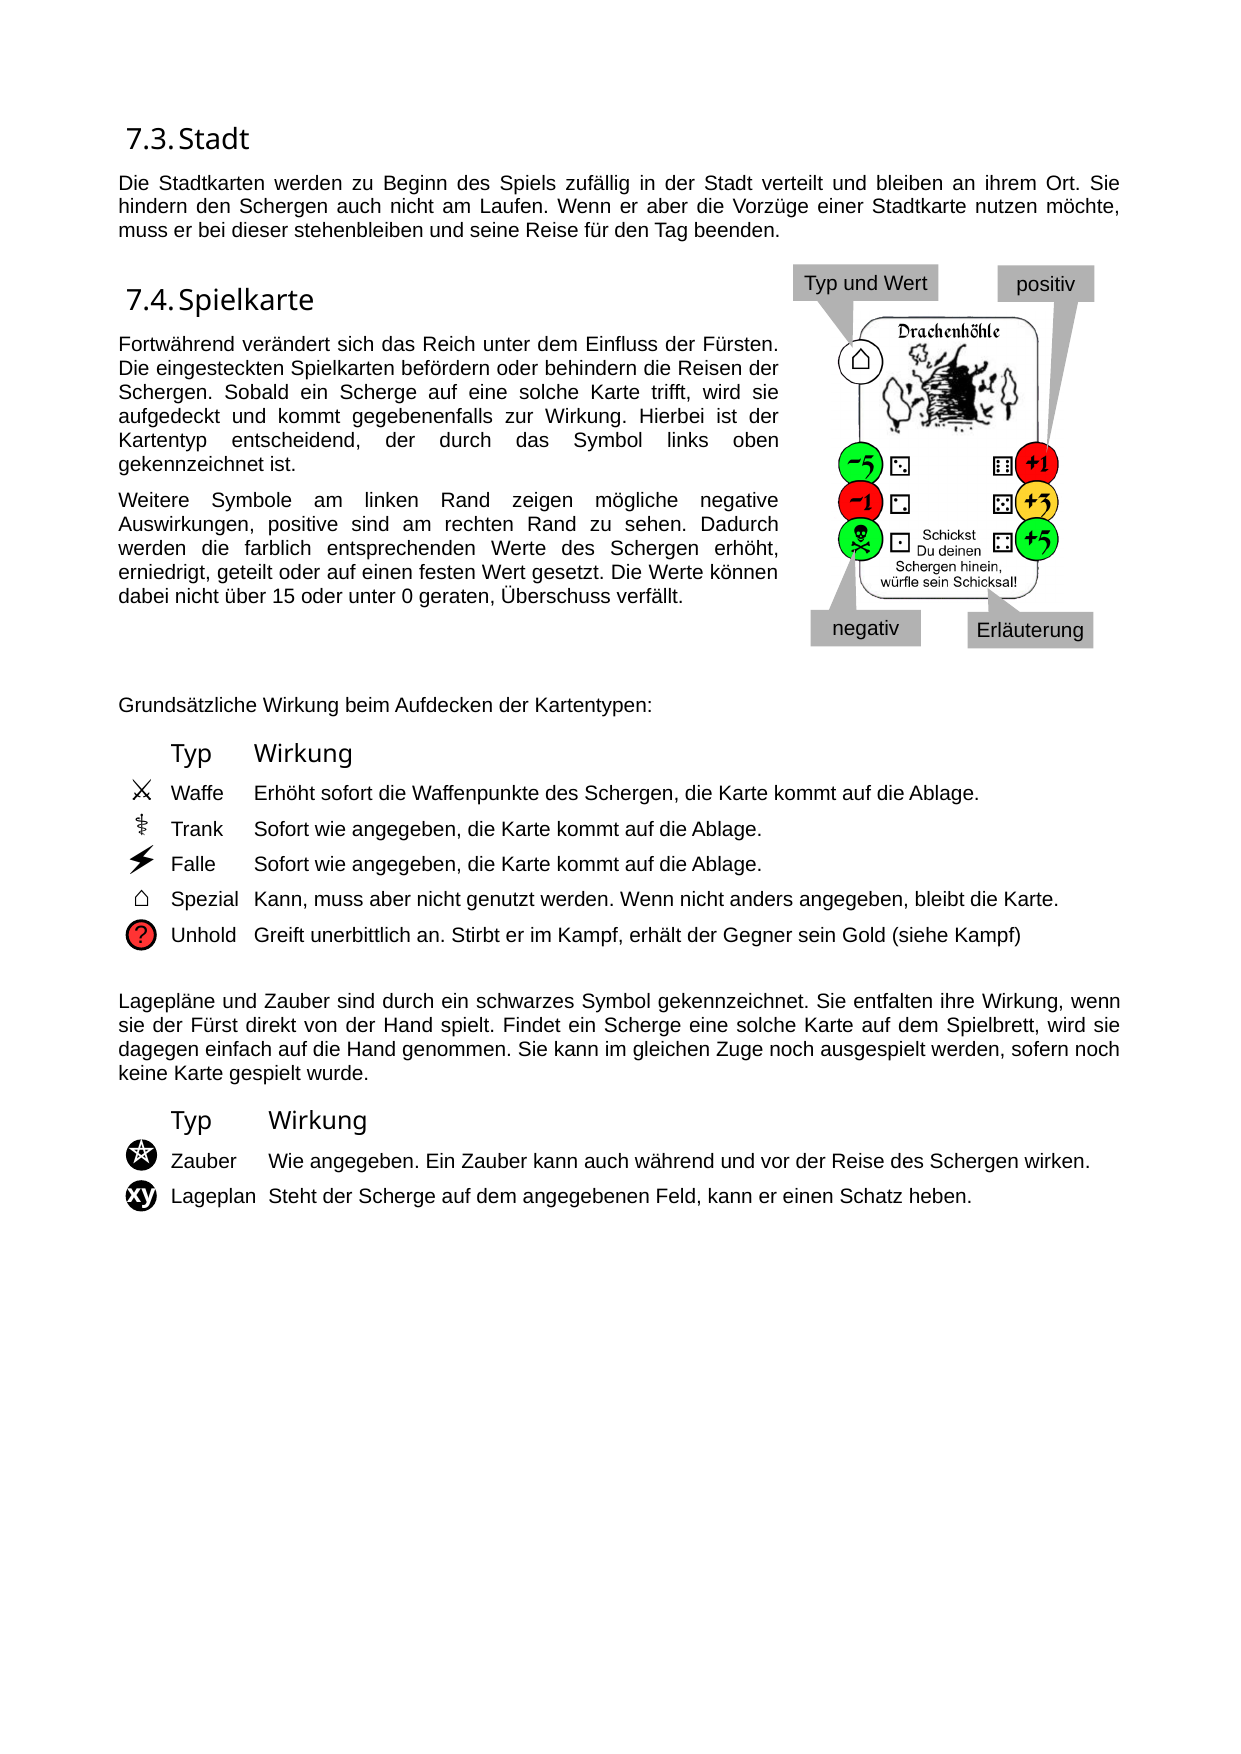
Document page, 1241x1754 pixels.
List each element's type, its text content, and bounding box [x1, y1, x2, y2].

table_cell Greift unerbittlich an. Stirbt er im Kampf, erhält der Gegner sein Gold (siehe Kampf) [248, 917, 1122, 952]
table_cell [118, 1178, 165, 1213]
table_header Wirkung [248, 730, 1122, 775]
table_cell Kann, muss aber nicht genutzt werden. Wenn nicht anders angegeben, bleibt die Karte. [248, 882, 1122, 917]
table_cell 🗲 [118, 846, 165, 882]
table_cell Sofort wie angegeben, die Karte kommt auf die Ablage. [248, 846, 1122, 882]
table_cell Spezial [165, 882, 248, 917]
table_cell Falle [165, 846, 248, 882]
text Weitere Symbole am linken Rand zeigen mögliche negative Auswirkungen, positive sind am rechten Rand zu sehen. Dadurch werden die farblich entsprechenden Werte des Schergen erhöht, erniedrigt, geteilt oder auf einen festen Wert gesetzt. Die Werte können dabei nicht über 15 oder unter 0 geraten, Überschuss verfällt. [118, 488, 792, 608]
table_cell Waffe [165, 775, 248, 811]
table_header Wirkung [263, 1097, 1122, 1143]
text Grundsätzliche Wirkung beim Aufdecken der Kartentypen: [118, 693, 1122, 717]
table_header [118, 730, 165, 775]
text Fortwährend verändert sich das Reich unter dem Einfluss der Fürsten. Die eingesteckten Spielkarten befördern oder behindern die Reisen der Schergen. Sobald ein Scherge auf eine solche Karte trifft, wird sie aufgedeckt und kommt gegebenenfalls zur Wirkung. Hierbei ist der Kartentyp entscheidend, der durch das Symbol links oben gekennzeichnet ist. [118, 332, 792, 476]
table_cell Unhold [165, 917, 248, 952]
table_cell Zauber [165, 1143, 262, 1178]
table_header Typ [165, 1097, 262, 1143]
text Die Stadtkarten werden zu Beginn des Spiels zufällig in der Stadt verteilt und bleiben an ihrem Ort. Sie hindern den Schergen auch nicht am Laufen. Wenn er aber die Vorzüge einer Stadtkarte nutzen möchte, muss er bei dieser stehenbleiben und seine Reise für den Tag beenden. [118, 170, 1122, 242]
table_cell Sofort wie angegeben, die Karte kommt auf die Ablage. [248, 811, 1122, 846]
table_cell [118, 917, 165, 952]
table_cell Wie angegeben. Ein Zauber kann auch während und vor der Reise des Schergen wirken. [263, 1143, 1122, 1178]
table_cell ⚕ [118, 811, 165, 846]
table_cell [118, 1143, 165, 1178]
subtitle Spielkarte [118, 263, 1122, 667]
table_cell Lageplan [165, 1178, 262, 1213]
subtitle Stadt [118, 118, 1122, 158]
table_cell Steht der Scherge auf dem angegebenen Feld, kann er einen Schatz heben. [263, 1178, 1122, 1213]
table_cell ⌂ [118, 882, 165, 917]
picture [831, 311, 1064, 603]
table_header Typ [165, 730, 248, 775]
table_cell Trank [165, 811, 248, 846]
text Lagepläne und Zauber sind durch ein schwarzes Symbol gekennzeichnet. Sie entfalten ihre Wirkung, wenn sie der Fürst direkt von der Hand spielt. Findet ein Scherge eine solche Karte auf dem Spielbrett, wird sie dagegen einfach auf die Hand genommen. Sie kann im gleichen Zuge noch ausgespielt werden, sofern noch keine Karte gespielt wurde. [118, 989, 1122, 1085]
table_cell Erhöht sofort die Waffenpunkte des Schergen, die Karte kommt auf die Ablage. [248, 775, 1122, 811]
table_cell ⚔ [118, 775, 165, 811]
table_header [118, 1097, 165, 1143]
